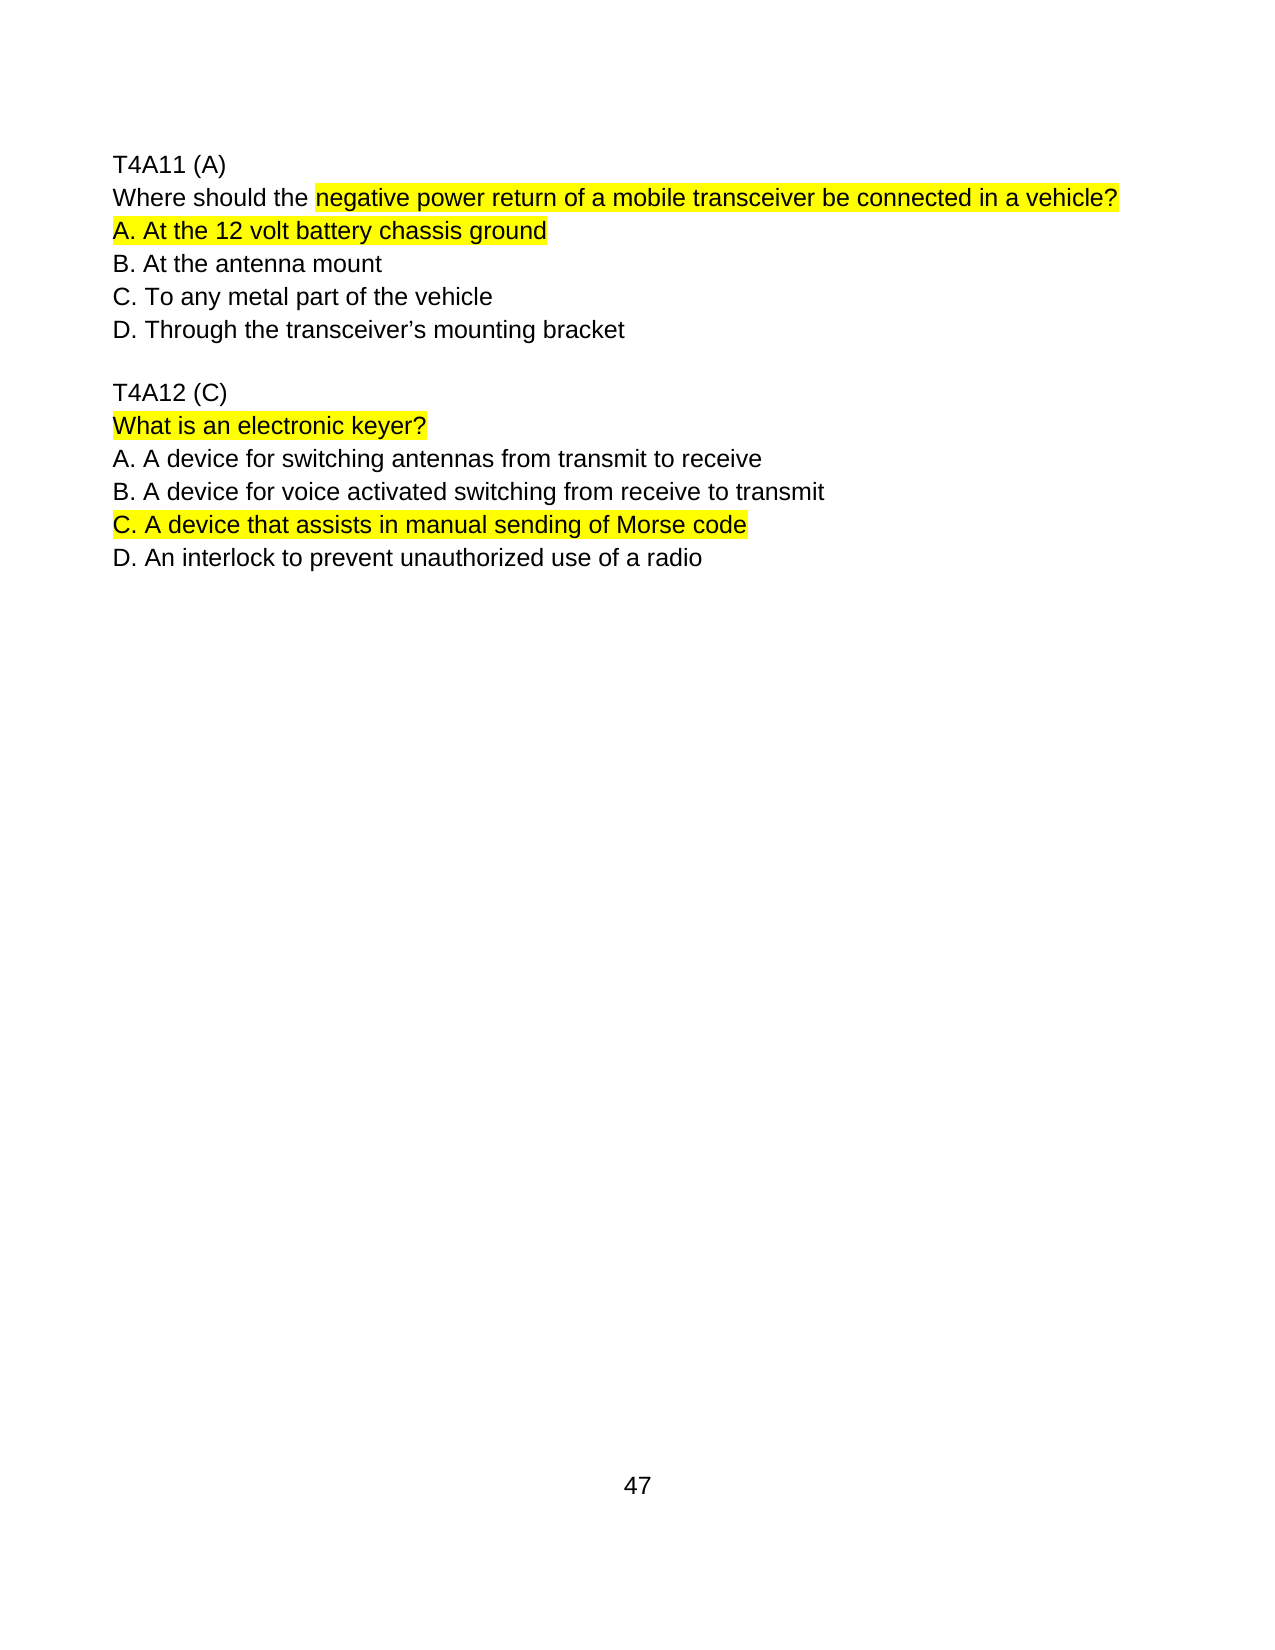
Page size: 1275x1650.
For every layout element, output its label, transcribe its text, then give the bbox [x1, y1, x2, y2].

text T4A11 (A) Where should the negative power return of a mobile transceiver be connected in a vehicle? A. At the 12 volt battery chassis ground B. At the antenna mount C. To any metal part of the vehicle D. Through the transceiver’s mounting bracket [112, 150, 1162, 344]
text T4A12 (C) What is an electronic keyer? A. A device for switching antennas from transmit to receive B. A device for voice activated switching from receive to transmit C. A device that assists in manual sending of Morse code D. An interlock to prevent unauthorized use of a radio [112, 378, 1162, 572]
